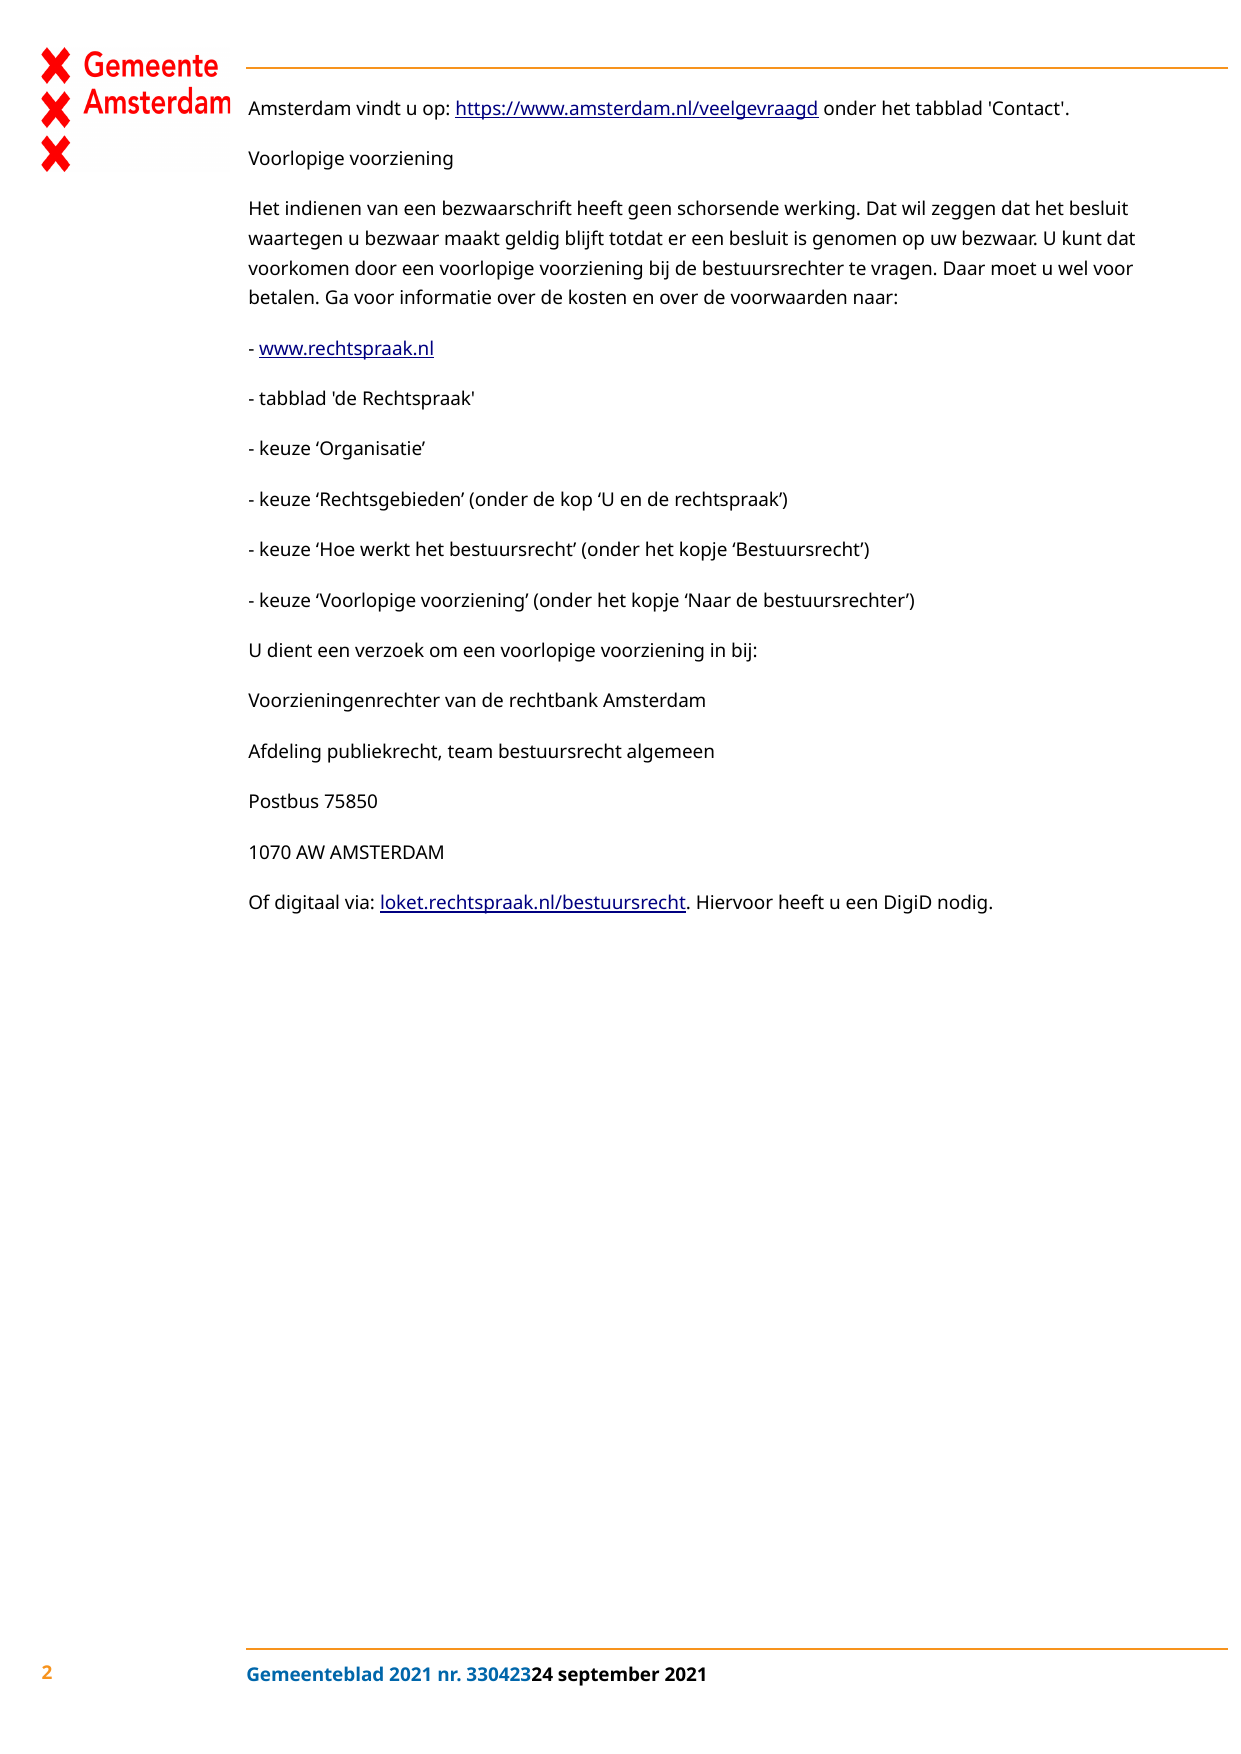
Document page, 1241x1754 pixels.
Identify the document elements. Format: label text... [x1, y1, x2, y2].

text - keuze ‘Voorlopige voorziening’ (onder het kopje ‘Naar de bestuursrechter’) [248, 587, 1152, 613]
text Voorlopige voorziening [248, 145, 1152, 171]
text U dient een verzoek om een voorlopige voorziening in bij: [248, 637, 1152, 663]
text - keuze ‘Rechtsgebieden’ (onder de kop ‘U en de rechtspraak’) [248, 486, 1152, 512]
text - keuze ‘Hoe werkt het bestuursrecht’ (onder het kopje ‘Bestuursrecht’) [248, 536, 1152, 562]
text - www.rechtspraak.nl [248, 335, 1152, 361]
picture [41, 47, 231, 172]
text - tabblad 'de Rechtspraak' [248, 385, 1152, 411]
text Of digitaal via: loket.rechtspraak.nl/bestuursrecht. Hiervoor heeft u een DigiD nodig. [248, 889, 1152, 915]
text 1070 AW AMSTERDAM [248, 839, 1152, 865]
text Postbus 75850 [248, 788, 1152, 814]
text Afdeling publiekrecht, team bestuursrecht algemeen [248, 738, 1152, 764]
text Het indienen van een bezwaarschrift heeft geen schorsende werking. Dat wil zeggen dat het besluit waartegen u bezwaar maakt geldig blijft totdat er een besluit is genomen op uw bezwaar. U kunt dat voorkomen door een voorlopige voorziening bij de bestuursrechter te vragen. Daar moet u wel voor betalen. Ga voor informatie over de kosten en over de voorwaarden naar: [248, 196, 1152, 310]
text Amsterdam vindt u op: https://www.amsterdam.nl/veelgevraagd onder het tabblad 'Contact'. [248, 95, 1152, 121]
text - keuze ‘Organisatie’ [248, 436, 1152, 461]
text Voorzieningenrechter van de rechtbank Amsterdam [248, 688, 1152, 713]
